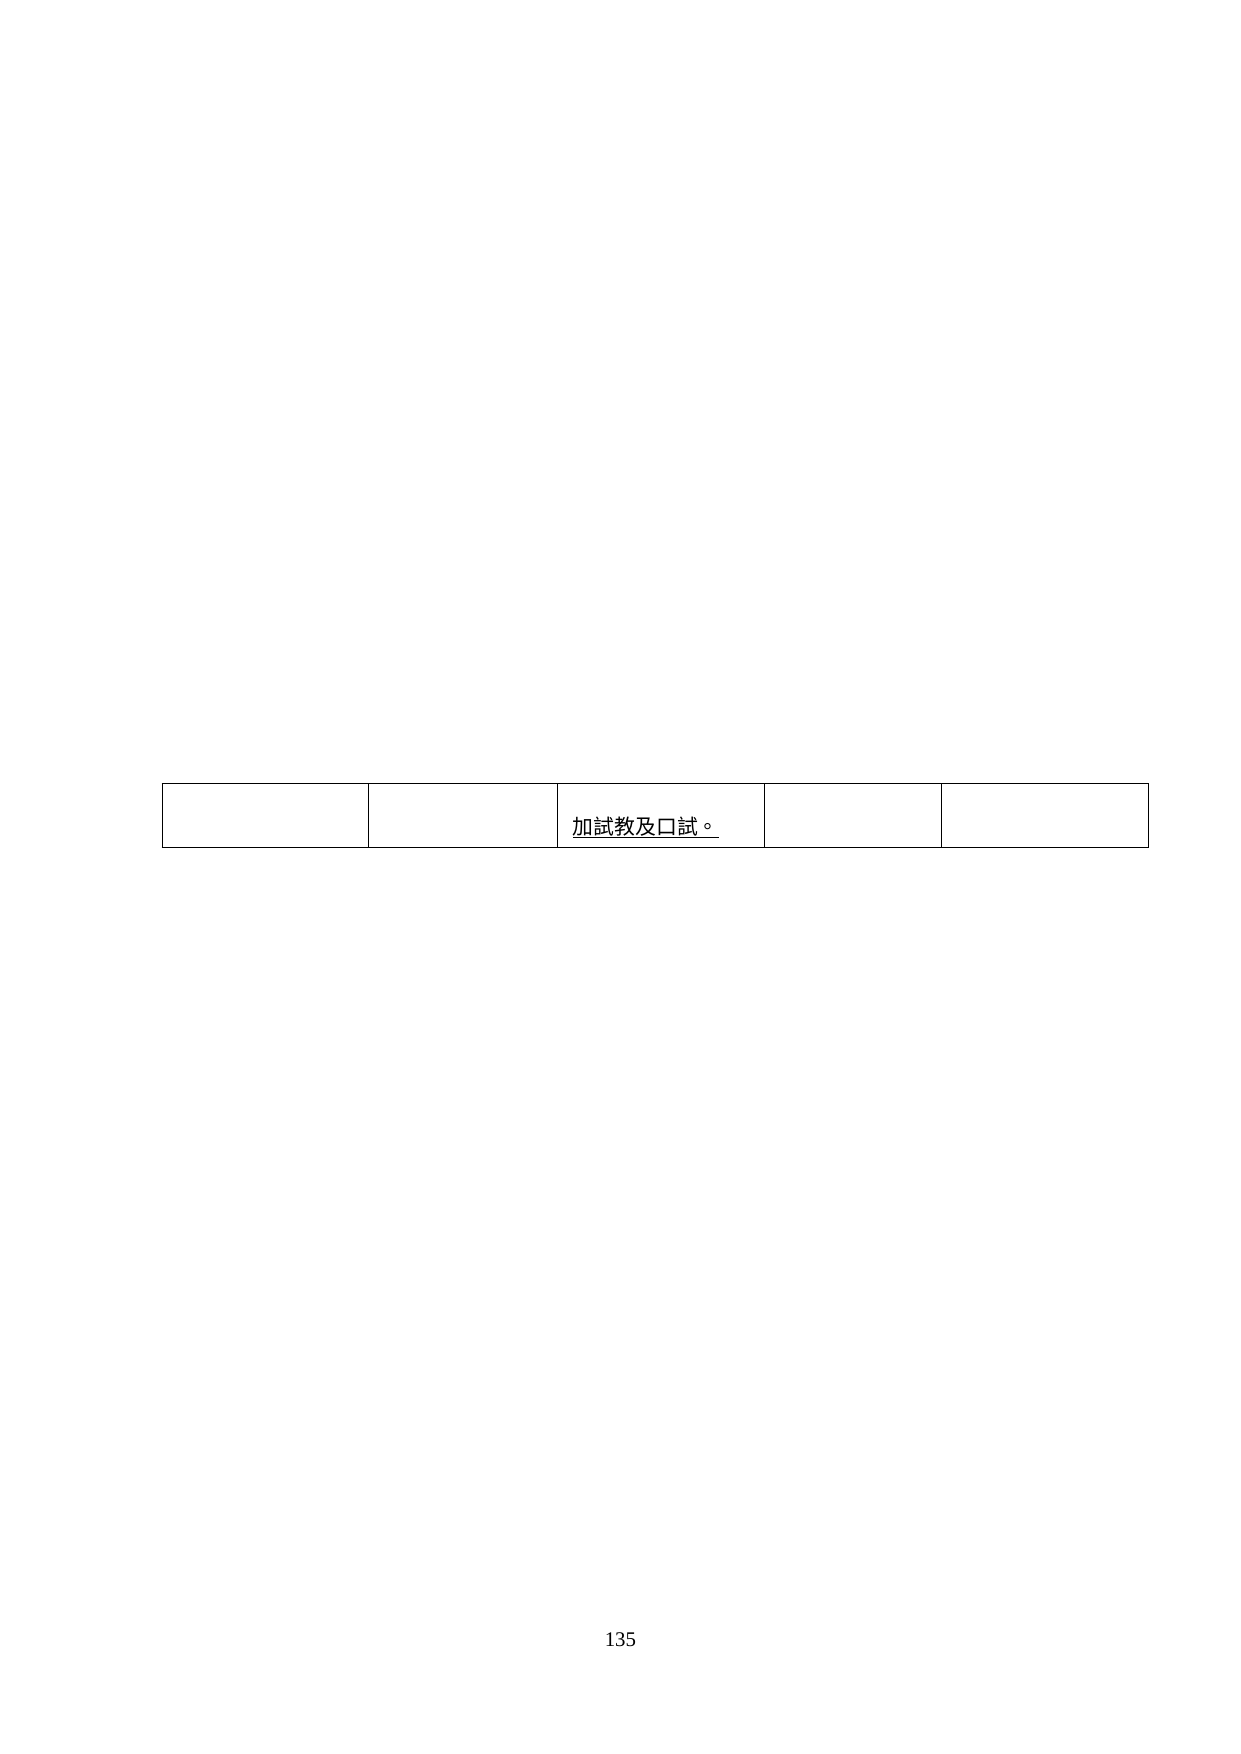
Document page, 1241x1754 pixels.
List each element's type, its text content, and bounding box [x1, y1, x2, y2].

table_cell [942, 784, 1148, 847]
table_cell [163, 784, 368, 847]
table_cell [369, 784, 557, 847]
table_cell 加試教及口試。 [558, 784, 764, 847]
table_cell [765, 784, 941, 847]
